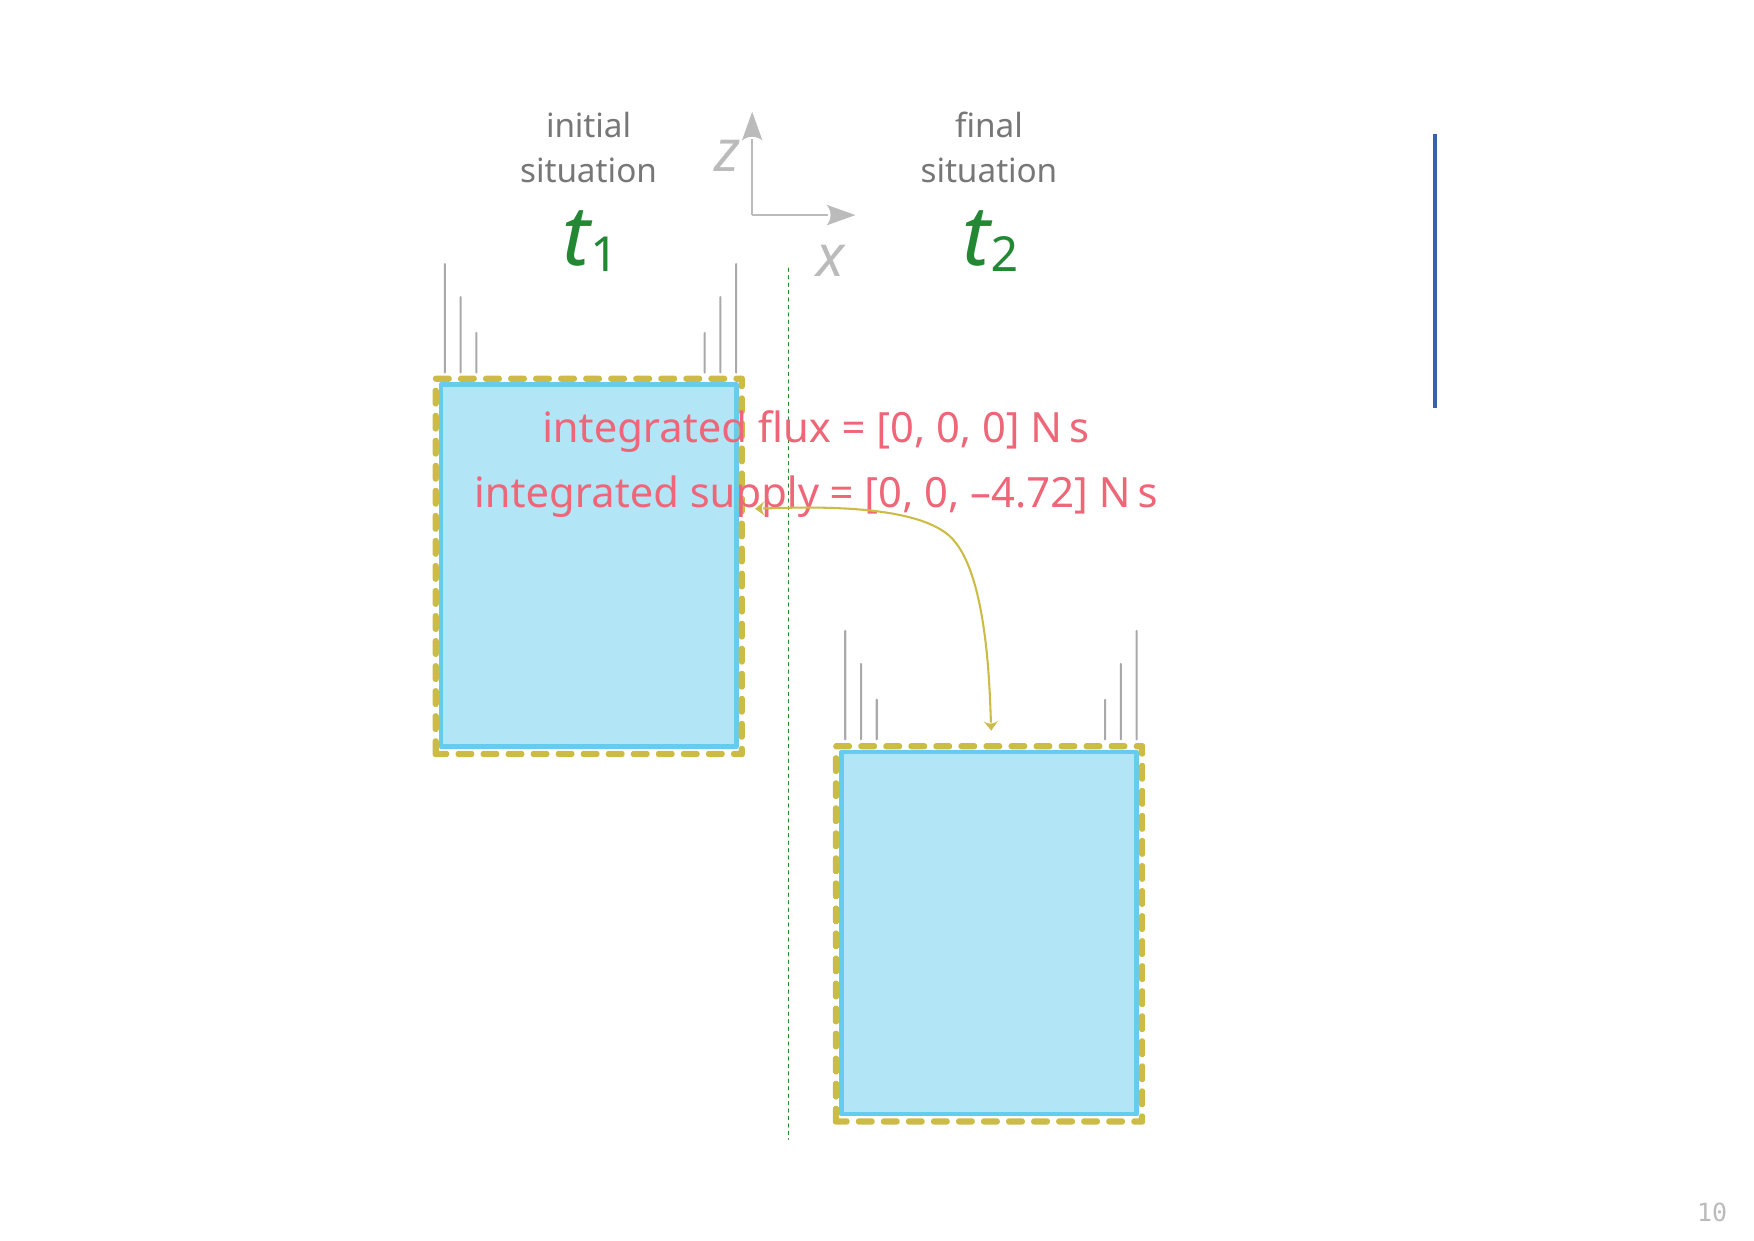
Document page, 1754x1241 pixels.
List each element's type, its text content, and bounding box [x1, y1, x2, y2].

text_box [1138, 837, 1146, 857]
text_box [832, 1030, 840, 1050]
text_box [530, 750, 550, 758]
text_box [432, 713, 439, 733]
text_box [858, 743, 878, 750]
text_box [455, 750, 475, 758]
text_box [432, 663, 439, 682]
text_box [1138, 1038, 1146, 1058]
text_box [432, 688, 439, 708]
text_box [738, 670, 745, 690]
text_box [832, 1005, 840, 1025]
text_box [432, 638, 439, 657]
text_box [738, 570, 745, 590]
text_box [855, 1118, 875, 1125]
text_box [432, 462, 439, 482]
text_box [958, 743, 978, 750]
text_box [832, 980, 840, 1000]
text_box [680, 750, 700, 758]
text_box [738, 545, 745, 565]
text_box [533, 375, 552, 382]
text_box [633, 375, 653, 382]
text_box [738, 695, 745, 715]
text_box integrated flux = [0, 0, 0] N s integrated supply = [0, 0, –4.72] N s [459, 390, 1150, 495]
text_box [1058, 743, 1078, 750]
text_box [1138, 963, 1146, 983]
text_box [1106, 1118, 1126, 1125]
text_box [1138, 1013, 1146, 1033]
text_box [1008, 743, 1028, 750]
text_box [1138, 1088, 1146, 1108]
text_box [597, 496, 607, 504]
text_box [1138, 787, 1146, 807]
text_box [605, 750, 625, 758]
text_box [832, 930, 840, 950]
text_box [933, 743, 953, 750]
text_box [432, 588, 439, 607]
text_box [832, 1080, 840, 1100]
text_box [432, 562, 439, 582]
text_box [841, 752, 1137, 1115]
text_box [432, 537, 439, 557]
text_box [705, 750, 725, 758]
text_box [832, 905, 840, 925]
text_box [583, 375, 603, 382]
text_box [440, 384, 737, 747]
text_box [432, 387, 439, 407]
text_box [833, 743, 853, 750]
text_box [1138, 1063, 1146, 1083]
text_box [1138, 938, 1146, 957]
text_box [983, 743, 1003, 750]
text_box [432, 487, 439, 507]
text_box [738, 520, 745, 540]
text_box [1081, 1118, 1101, 1125]
text_box final situation [909, 94, 1069, 176]
text_box [716, 495, 728, 504]
text_box [432, 375, 452, 382]
text_box [457, 375, 477, 382]
text_box [981, 1118, 1000, 1125]
text_box [508, 375, 527, 382]
text_box [955, 1118, 975, 1125]
text_box [505, 750, 525, 758]
text_box [1138, 988, 1146, 1008]
text_box [832, 805, 840, 825]
text_box [630, 750, 650, 758]
text_box [432, 512, 439, 532]
text_box [930, 1118, 950, 1125]
text_box initial situation [509, 94, 669, 176]
text_box [432, 437, 439, 457]
text_box [1138, 913, 1146, 932]
text_box t1 [547, 176, 630, 267]
text_box [880, 1118, 900, 1125]
text_box [655, 750, 675, 758]
text_box [1138, 762, 1146, 782]
text_box [555, 495, 567, 504]
text_box [432, 412, 439, 432]
text_box [483, 375, 502, 382]
text_box [738, 595, 745, 615]
text_box t2 [948, 176, 1030, 267]
text_box [1108, 743, 1128, 750]
text_box [832, 755, 840, 775]
text_box [1083, 743, 1103, 750]
text_box [832, 880, 840, 900]
text_box [558, 375, 577, 382]
text_box [738, 720, 745, 740]
text_box [908, 743, 928, 750]
text_box [730, 745, 745, 758]
text_box [905, 1118, 925, 1125]
text_box [832, 780, 840, 800]
text_box [708, 375, 728, 382]
text_box [480, 750, 500, 758]
text_box [1033, 743, 1053, 750]
text_box [658, 375, 678, 382]
text_box [883, 743, 903, 750]
text_box [832, 955, 840, 975]
text_box [659, 495, 671, 504]
text_box [432, 738, 450, 758]
text_box [1138, 888, 1146, 907]
text_box [738, 620, 745, 640]
text_box [832, 1055, 840, 1075]
text_box [733, 375, 745, 390]
text_box [580, 750, 600, 758]
text_box x [802, 206, 862, 281]
text_box [555, 750, 575, 758]
text_box [1131, 1113, 1146, 1125]
text_box [1031, 1118, 1050, 1125]
text_box [1133, 743, 1146, 757]
text_box [1056, 1118, 1075, 1125]
text_box [1138, 863, 1146, 882]
text_box [608, 375, 628, 382]
text_box [832, 855, 840, 875]
text_box [832, 1105, 850, 1125]
text_box [832, 830, 840, 850]
text_box [738, 645, 745, 665]
text_box [1006, 1118, 1025, 1125]
text_box [432, 613, 439, 632]
text_box [1138, 812, 1146, 832]
text_box [683, 375, 703, 382]
text_box z [699, 102, 755, 176]
